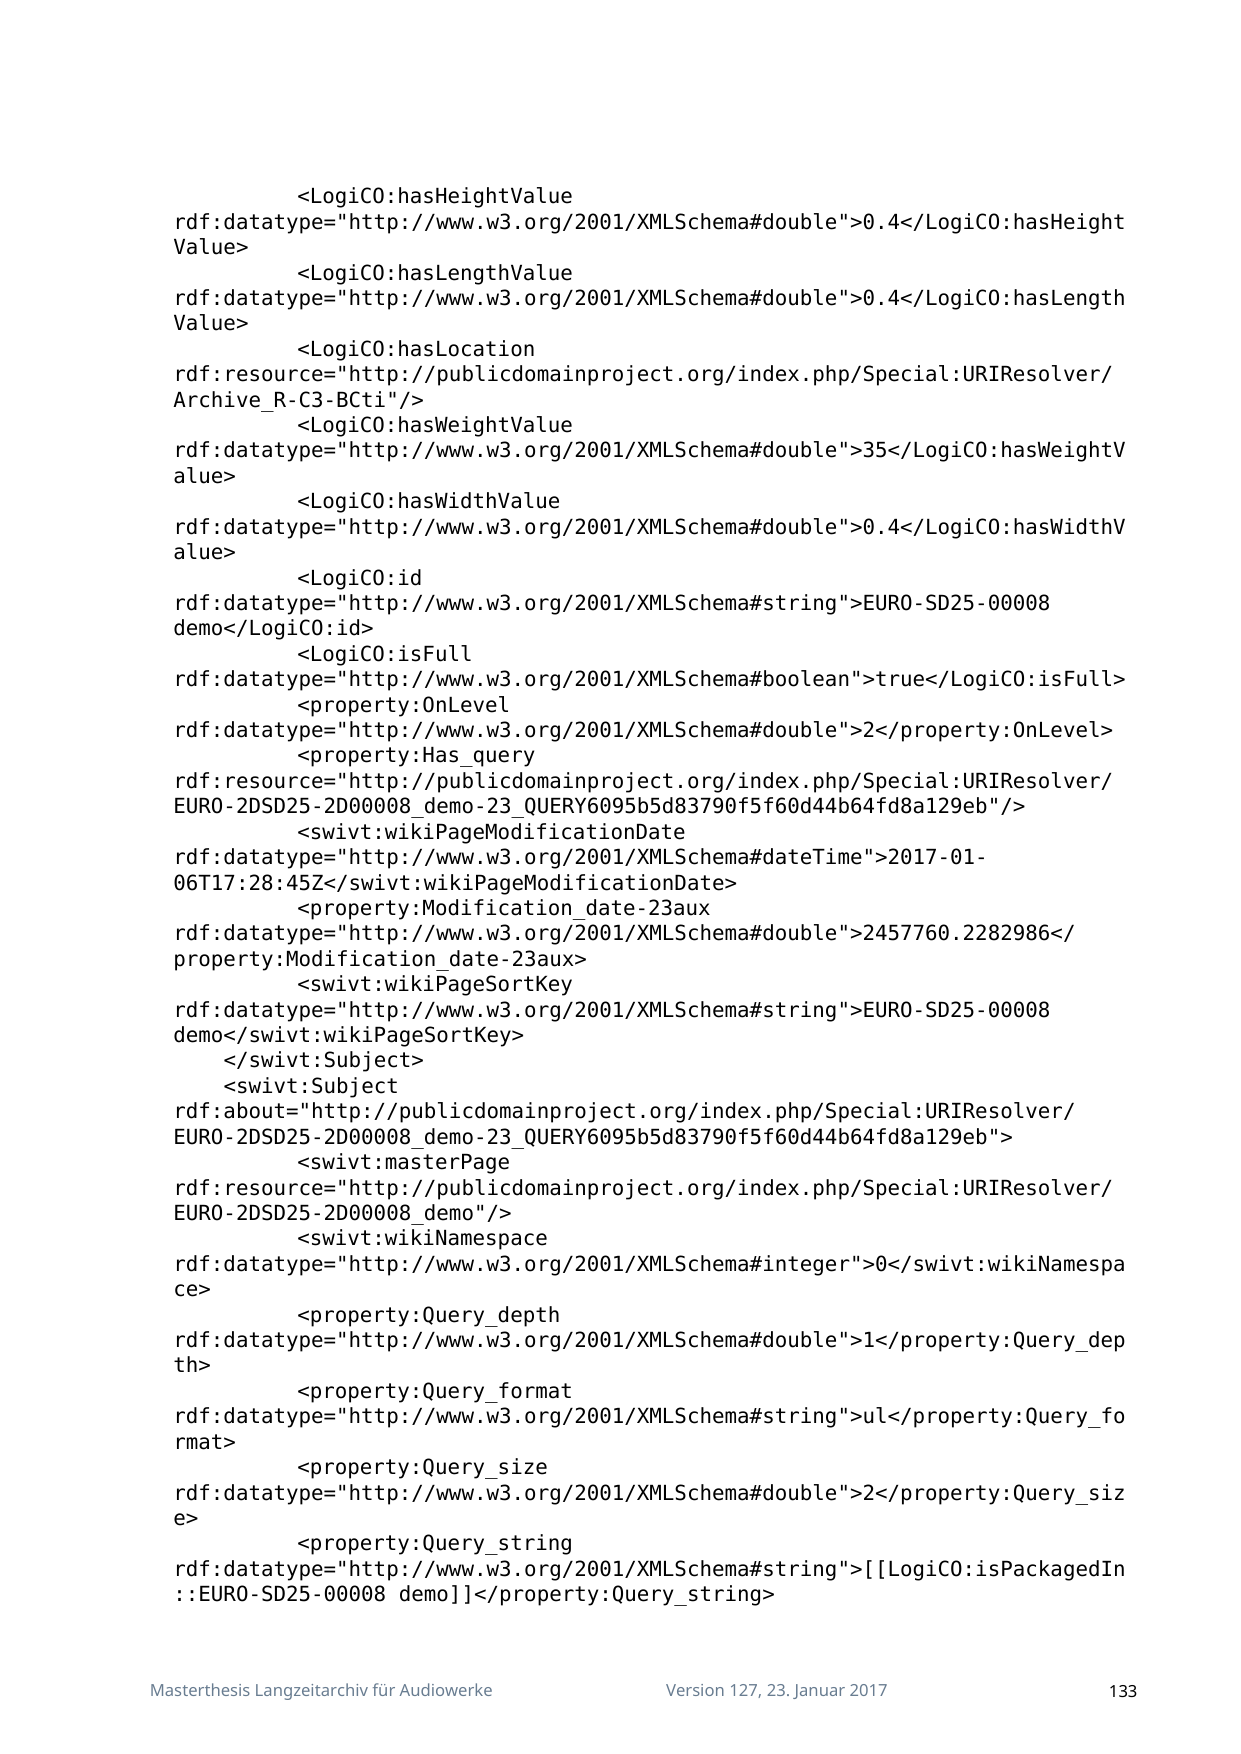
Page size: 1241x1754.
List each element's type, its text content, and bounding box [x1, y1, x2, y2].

text <property:OnLevel rdf:datatype="http://www.w3.org/2001/XMLSchema#double">2</property:OnLevel> [173, 691, 1136, 742]
text <swivt:wikiPageSortKey rdf:datatype="http://www.w3.org/2001/XMLSchema#string">EURO-SD25-00008 demo</swivt:wikiPageSortKey> [173, 971, 1136, 1047]
text <LogiCO:hasHeightValue rdf:datatype="http://www.w3.org/2001/XMLSchema#double">0.4</LogiCO:hasHeightValue> [173, 183, 1136, 259]
text <property:Has_query rdf:resource="http://publicdomainproject.org/index.php/Special:URIResolver/EURO-2DSD25-2D00008_demo-23_QUERY6095b5d83790f5f60d44b64fd8a129eb"/> [173, 742, 1136, 818]
text <property:Modification_date-23aux rdf:datatype="http://www.w3.org/2001/XMLSchema#double">2457760.2282986</property:Modification_date-23aux> [173, 895, 1136, 971]
text <LogiCO:hasWidthValue rdf:datatype="http://www.w3.org/2001/XMLSchema#double">0.4</LogiCO:hasWidthValue> [173, 488, 1136, 564]
text <property:Query_string rdf:datatype="http://www.w3.org/2001/XMLSchema#string">[[LogiCO:isPackagedIn::EURO-SD25-00008 demo]]</property:Query_string> [173, 1530, 1136, 1606]
text </swivt:Subject> [173, 1047, 1136, 1073]
text <property:Query_depth rdf:datatype="http://www.w3.org/2001/XMLSchema#double">1</property:Query_depth> [173, 1301, 1136, 1378]
text <LogiCO:hasLengthValue rdf:datatype="http://www.w3.org/2001/XMLSchema#double">0.4</LogiCO:hasLengthValue> [173, 259, 1136, 336]
text <LogiCO:hasWeightValue rdf:datatype="http://www.w3.org/2001/XMLSchema#double">35</LogiCO:hasWeightValue> [173, 412, 1136, 488]
text <swivt:Subject rdf:about="http://publicdomainproject.org/index.php/Special:URIResolver/EURO-2DSD25-2D00008_demo-23_QUERY6095b5d83790f5f60d44b64fd8a129eb"> [173, 1073, 1136, 1149]
text <swivt:wikiPageModificationDate rdf:datatype="http://www.w3.org/2001/XMLSchema#dateTime">2017-01-06T17:28:45Z</swivt:wikiPageModificationDate> [173, 818, 1136, 895]
text <property:Query_format rdf:datatype="http://www.w3.org/2001/XMLSchema#string">ul</property:Query_format> [173, 1378, 1136, 1454]
text <swivt:masterPage rdf:resource="http://publicdomainproject.org/index.php/Special:URIResolver/EURO-2DSD25-2D00008_demo"/> [173, 1149, 1136, 1225]
text <swivt:wikiNamespace rdf:datatype="http://www.w3.org/2001/XMLSchema#integer">0</swivt:wikiNamespace> [173, 1225, 1136, 1301]
text <LogiCO:hasLocation rdf:resource="http://publicdomainproject.org/index.php/Special:URIResolver/Archive_R-C3-BCti"/> [173, 336, 1136, 412]
text <LogiCO:id rdf:datatype="http://www.w3.org/2001/XMLSchema#string">EURO-SD25-00008 demo</LogiCO:id> [173, 564, 1136, 641]
text <LogiCO:isFull rdf:datatype="http://www.w3.org/2001/XMLSchema#boolean">true</LogiCO:isFull> [173, 641, 1136, 691]
text <property:Query_size rdf:datatype="http://www.w3.org/2001/XMLSchema#double">2</property:Query_size> [173, 1454, 1136, 1530]
